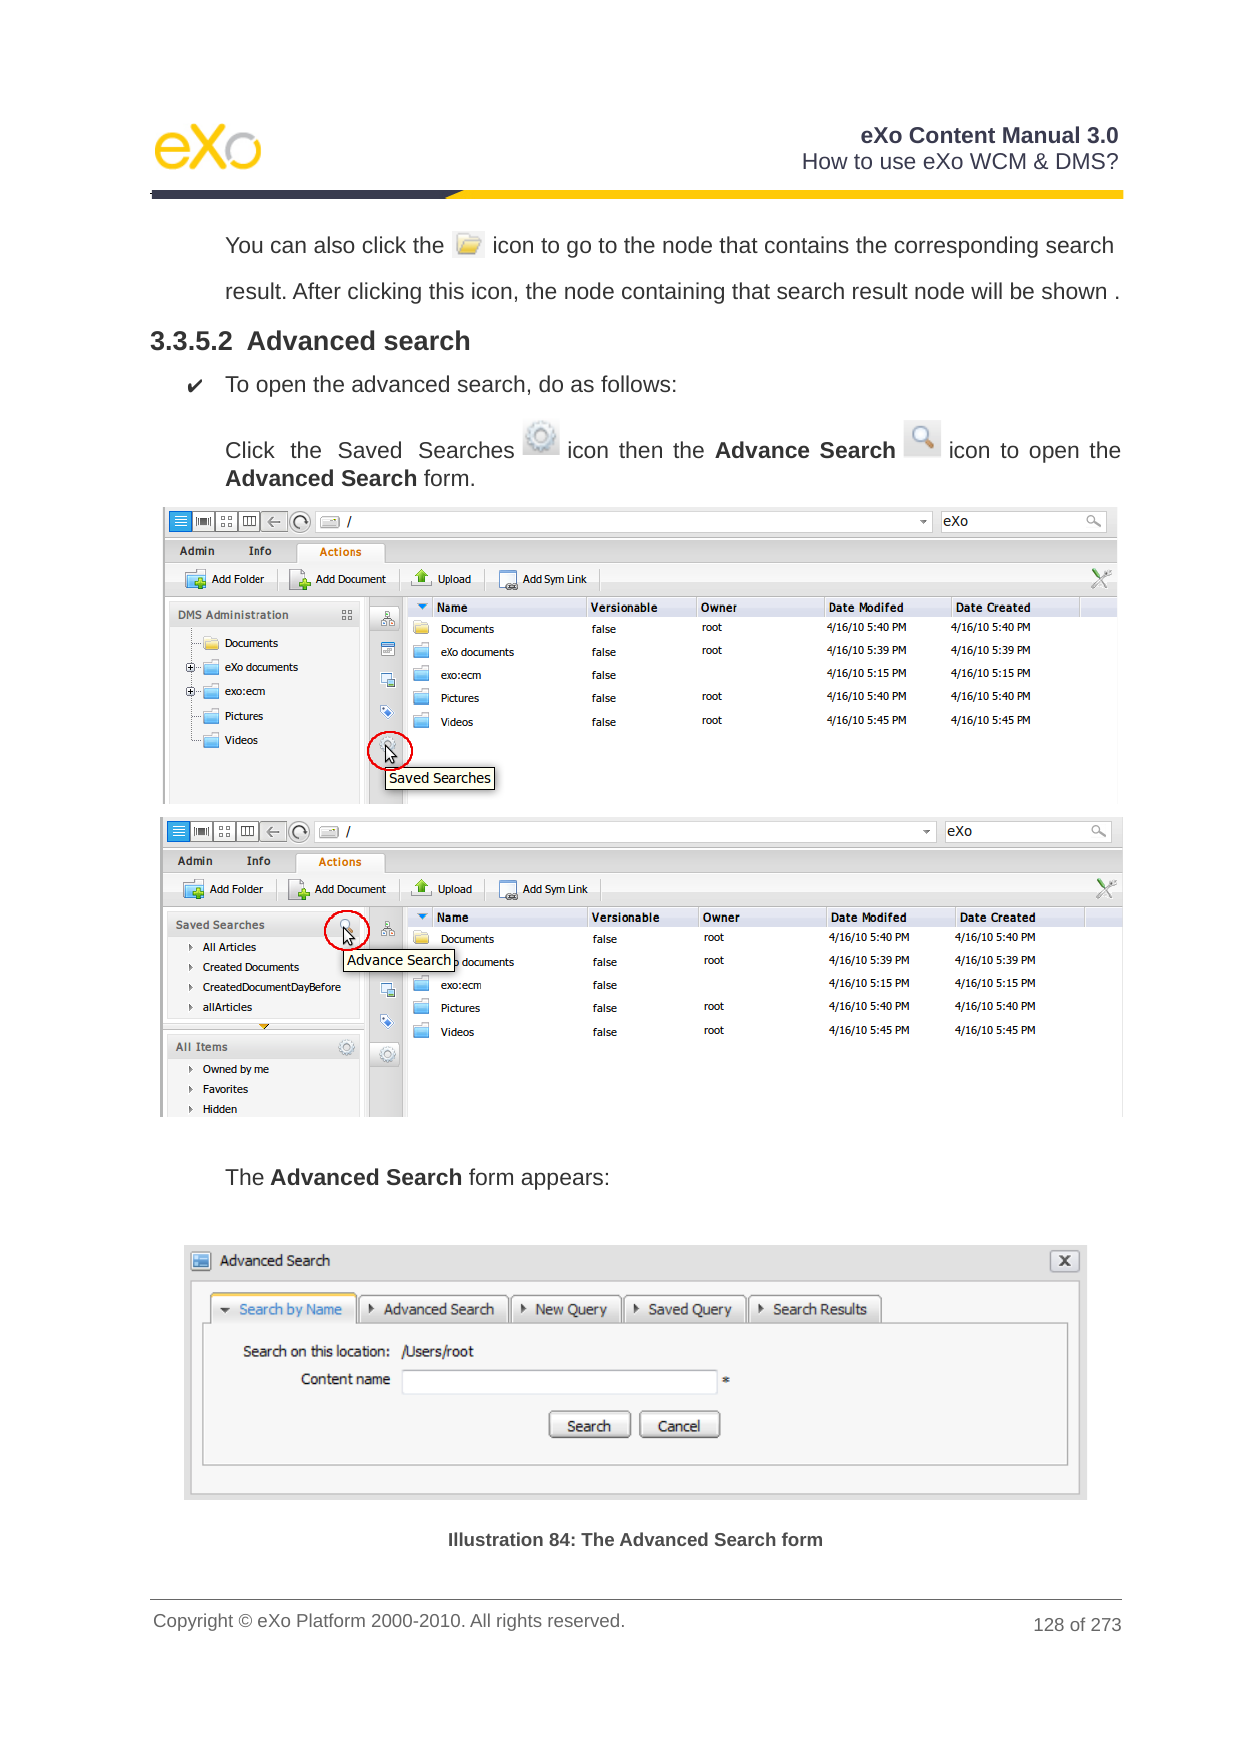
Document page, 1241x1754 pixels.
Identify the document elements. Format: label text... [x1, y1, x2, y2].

picture [522, 417, 560, 455]
picture [162, 507, 1118, 804]
subtitle Advanced search [150, 325, 1122, 356]
list To open the advanced search, do as follows: [187, 371, 1122, 398]
text Illustration 84: The Advanced Search form [184, 1500, 1087, 1550]
picture [151, 190, 1124, 199]
picture [184, 1245, 1088, 1500]
picture [155, 123, 262, 170]
list The Advanced Search form appears: [187, 1164, 1122, 1190]
list Click the Saved Searches icon then the Advance Searchicon to open the Advanced Search form. [187, 413, 1122, 492]
picture [452, 231, 485, 258]
picture [903, 420, 942, 458]
picture [160, 817, 1123, 1117]
list You can also click theicon to go to the node that contains the corresponding search result. After clicking this icon, the node containing that search result node will be shown . [187, 223, 1122, 304]
text [184, 1241, 1087, 1245]
